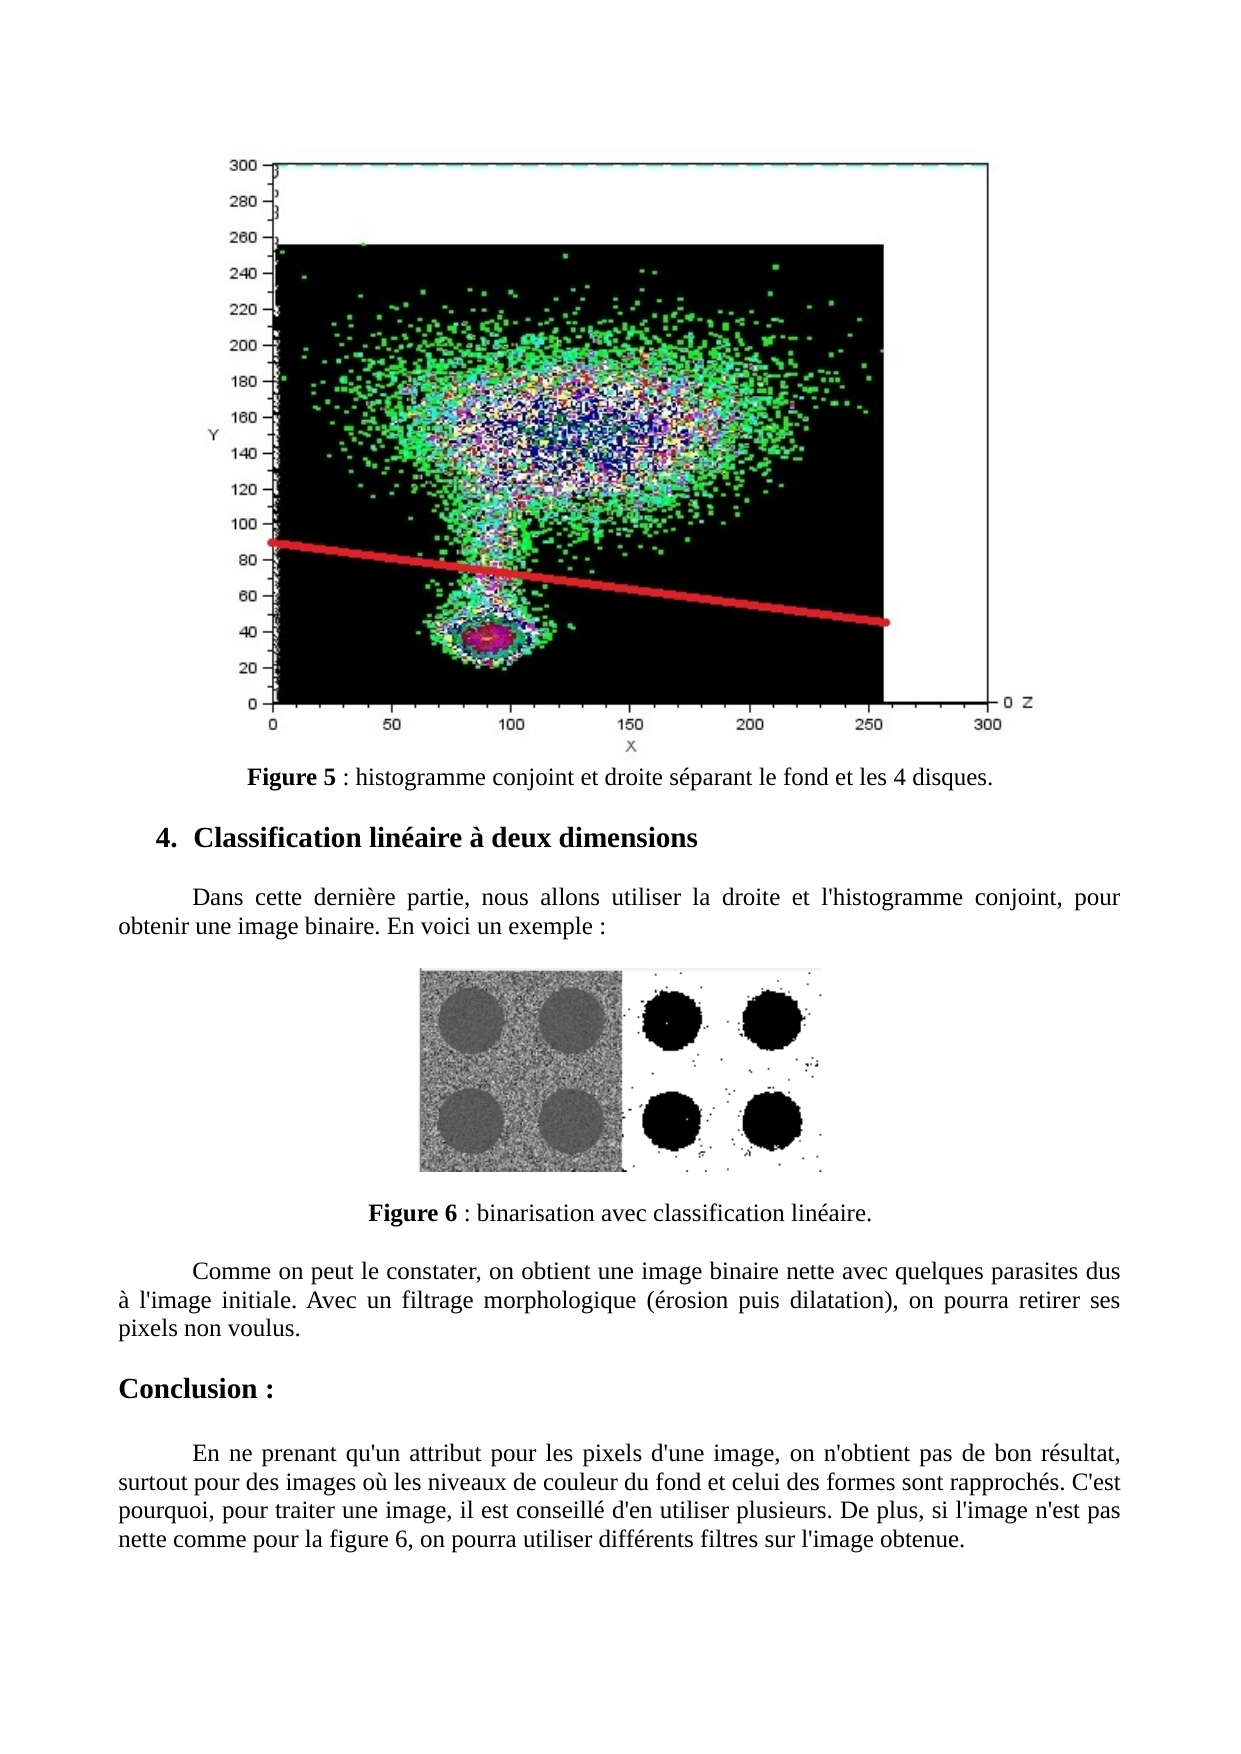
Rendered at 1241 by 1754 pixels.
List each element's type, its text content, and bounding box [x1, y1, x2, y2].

picture [199, 146, 1042, 763]
text Comme on peut le constater, on obtient une image binaire nette avec quelques parasites dus à l'image initiale. Avec un filtrage morphologique (érosion puis dilatation), on pourra retirer ses pixels non voulus. [118, 1256, 1122, 1342]
text Conclusion : [118, 1371, 1122, 1404]
text Figure 5 : histogramme conjoint et droite séparant le fond et les 4 disques. [118, 763, 1122, 791]
text Figure 6 : binarisation avec classification linéaire. [118, 1198, 1122, 1227]
list Classification linéaire à deux dimensions [156, 820, 1122, 853]
picture [417, 968, 823, 1172]
text Dans cette dernière partie, nous allons utiliser la droite et l'histogramme conjoint, pour obtenir une image binaire. En voici un exemple : [118, 882, 1122, 940]
text En ne prenant qu'un attribut pour les pixels d'une image, on n'obtient pas de bon résultat, surtout pour des images où les niveaux de couleur du fond et celui des formes sont rapprochés. C'est pourquoi, pour traiter une image, il est conseillé d'en utiliser plusieurs. De plus, si l'image n'est pas nette comme pour la figure 6, on pourra utiliser différents filtres sur l'image obtenue. [118, 1438, 1122, 1553]
